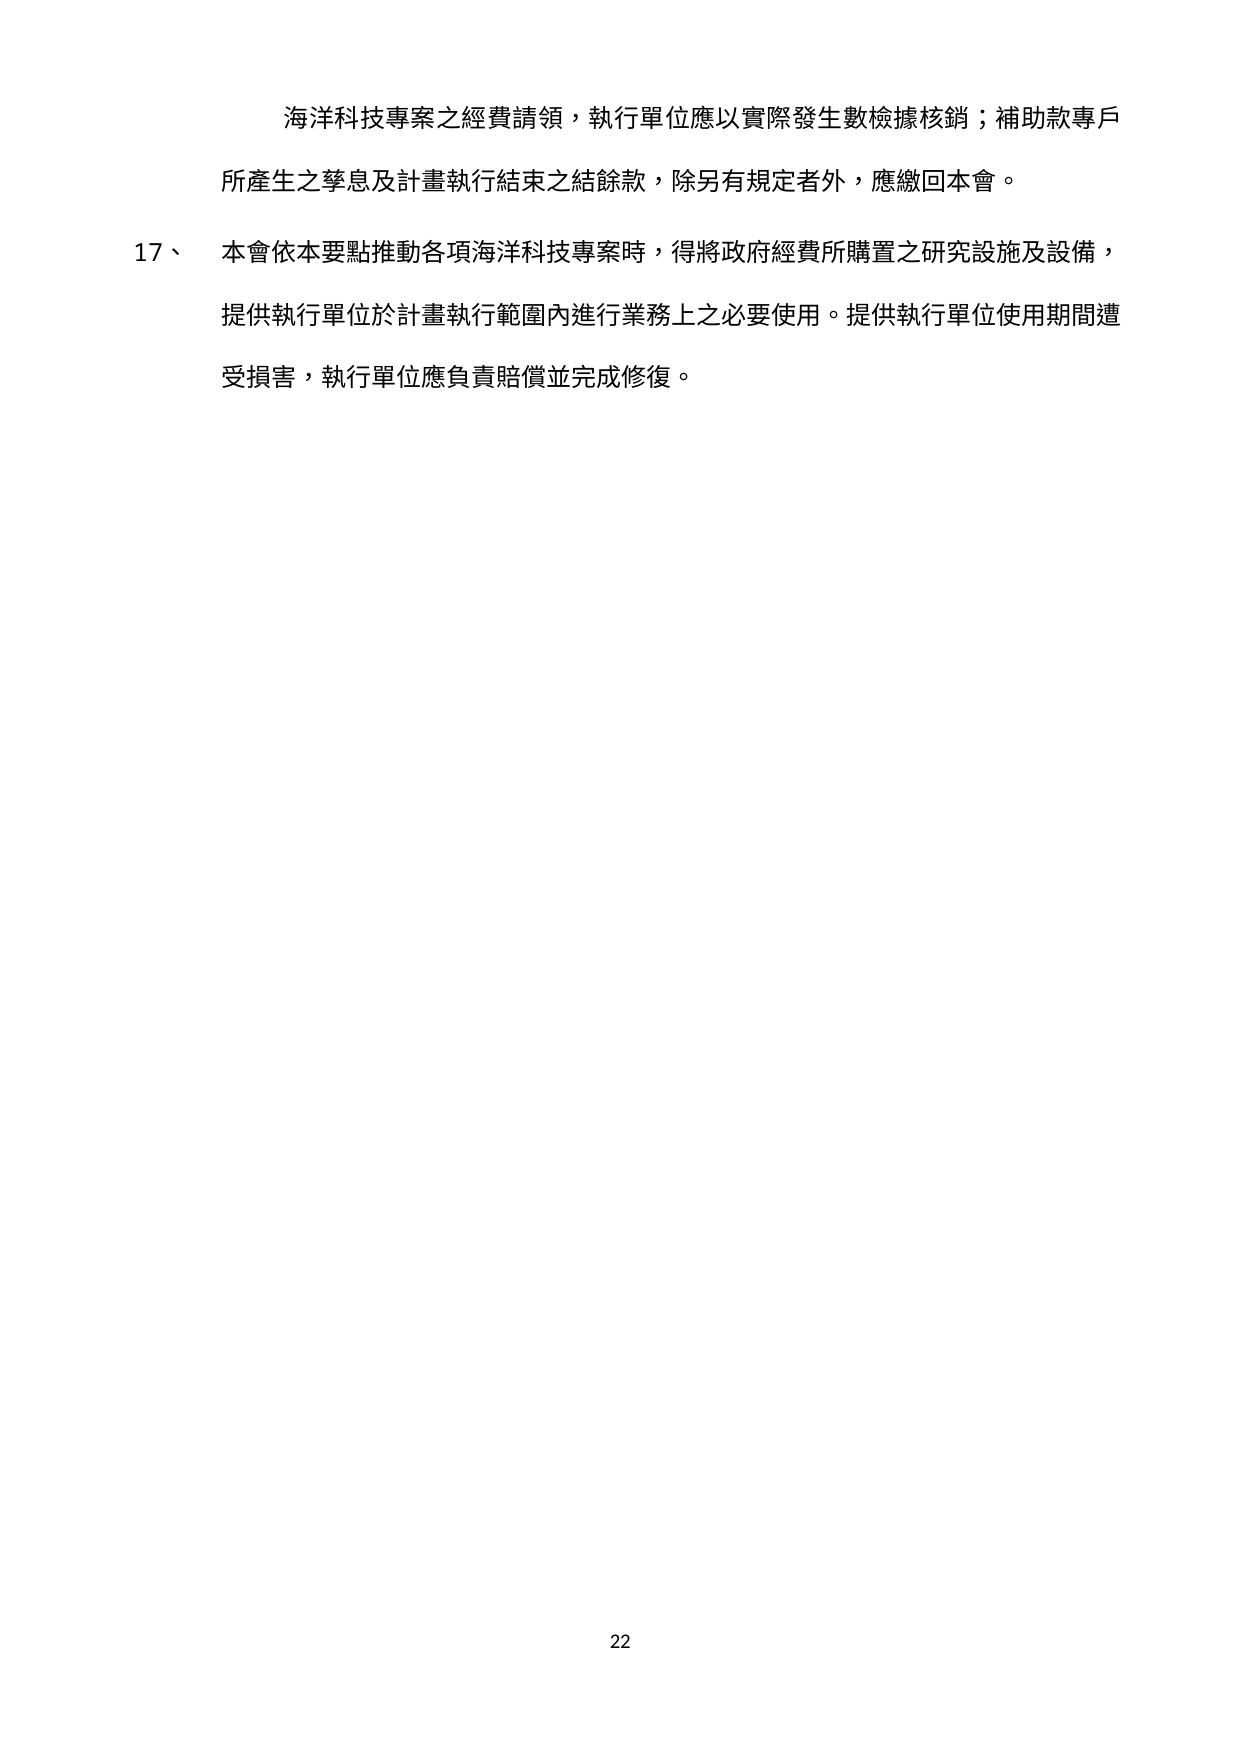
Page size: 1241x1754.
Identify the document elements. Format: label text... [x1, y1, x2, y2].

list 本會依本要點推動各項海洋科技專案時，得將政府經費所購置之研究設施及設備，提供執行單位於計畫執行範圍內進行業務上之必要使用。提供執行單位使用期間遭受損害，執行單位應負責賠償並完成修復。 [133, 209, 1122, 397]
text 海洋科技專案之經費請領，執行單位應以實際發生數檢據核銷；補助款專戶所產生之孳息及計畫執行結束之結餘款，除另有規定者外，應繳回本會。 [222, 75, 1122, 200]
